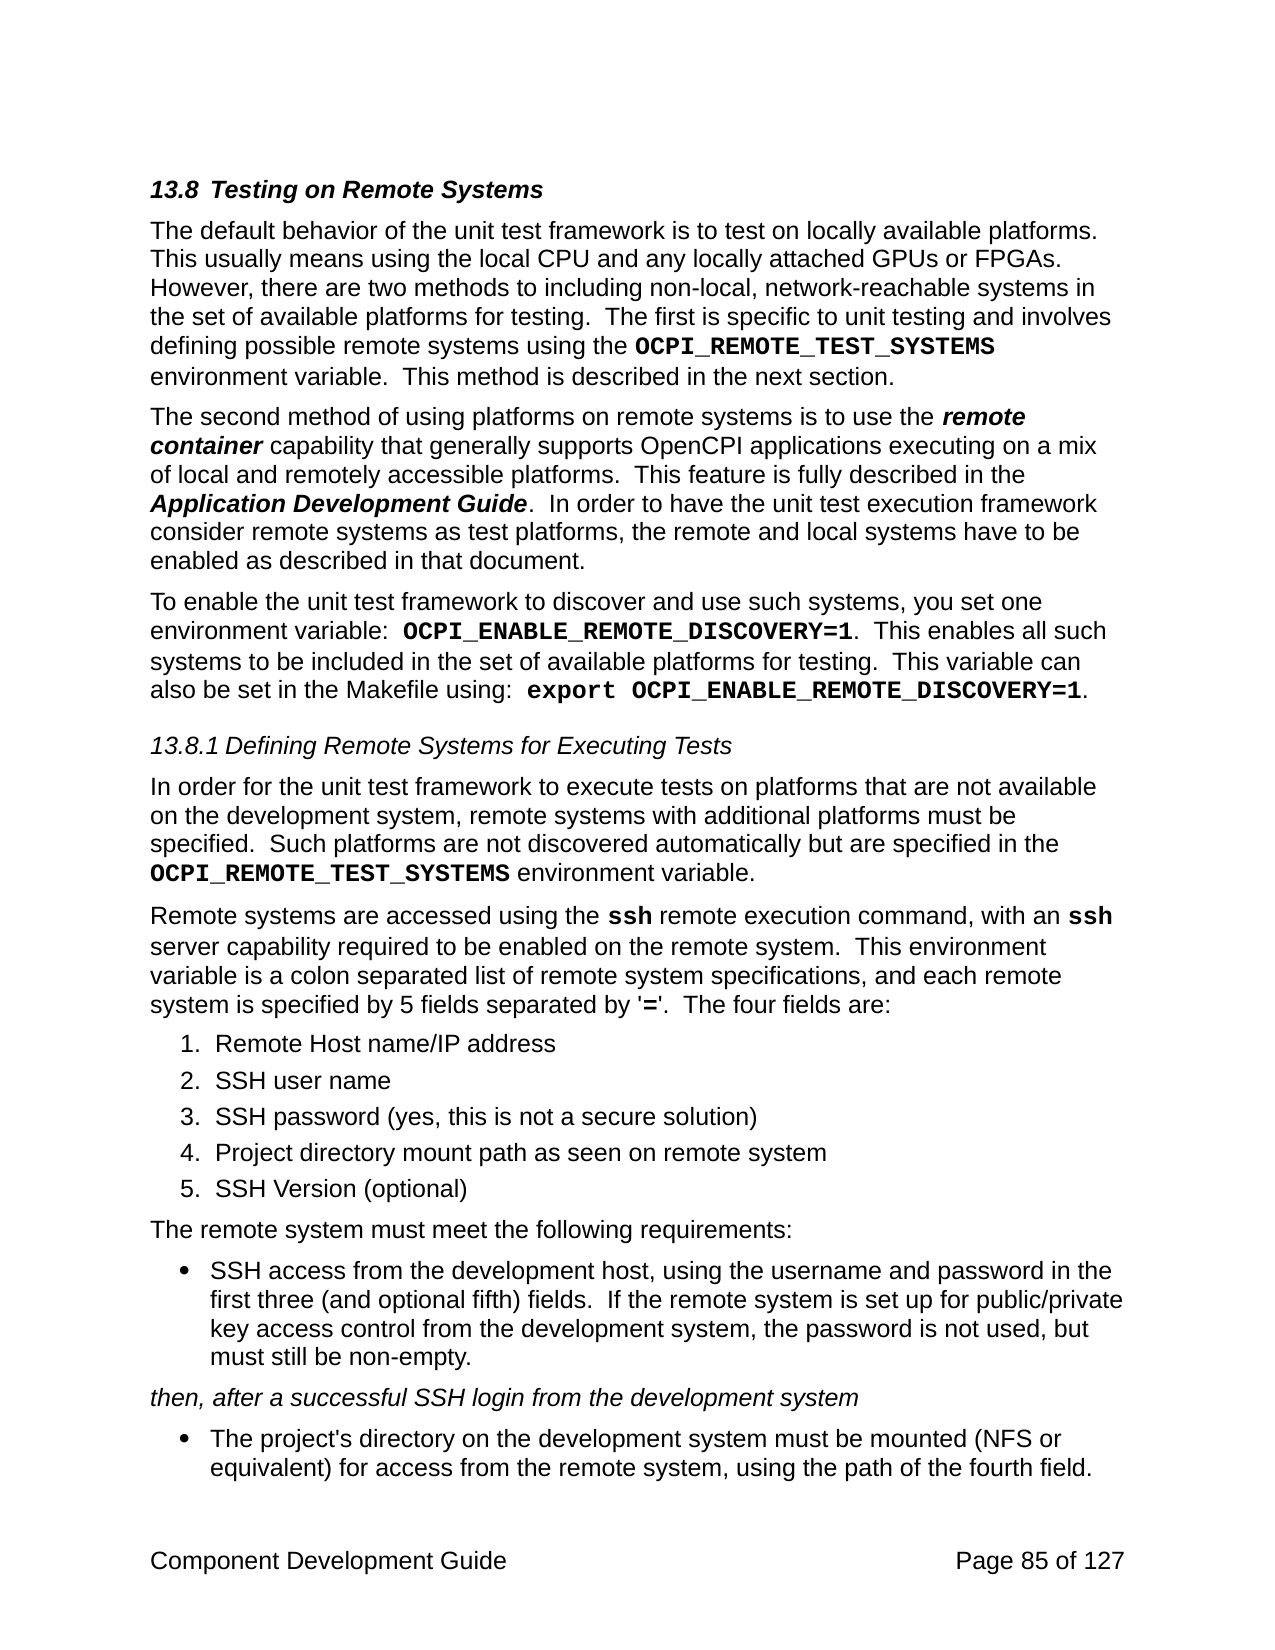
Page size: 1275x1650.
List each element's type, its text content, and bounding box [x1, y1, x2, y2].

text To enable the unit test framework to discover and use such systems, you set one environment variable: OCPI_ENABLE_REMOTE_DISCOVERY=1. This enables all such systems to be included in the set of available platforms for testing. This variable can also be set in the Makefile using: export OCPI_ENABLE_REMOTE_DISCOVERY=1. [150, 587, 1125, 706]
list SSH Version (optional) [180, 1174, 1065, 1203]
list SSH access from the development host, using the username and password in the first three (and optional fifth) fields. If the remote system is set up for public/private key access control from the development system, the password is not used, but must still be non-empty. [180, 1256, 1125, 1371]
text The second method of using platforms on remote systems is to use the remote container capability that generally supports OpenCPI applications executing on a mix of local and remotely accessible platforms. This feature is fully described in the Application Development Guide. In order to have the unit test execution framework consider remote systems as test platforms, the remote and local systems have to be enabled as described in that document. [150, 402, 1125, 575]
subtitle Testing on Remote Systems [150, 175, 1125, 204]
text Remote systems are accessed using the ssh remote execution command, with an ssh server capability required to be enabled on the remote system. This environment variable is a colon separated list of remote system specifications, and each remote system is specified by 5 fields separated by '='. The four fields are: [150, 901, 1125, 1021]
text The default behavior of the unit test framework is to test on locally available platforms. This usually means using the local CPU and any locally attached GPUs or FPGAs. However, there are two methods to including non-local, network-reachable systems in the set of available platforms for testing. The first is specific to unit testing and involves defining possible remote systems using the OCPI_REMOTE_TEST_SYSTEMS environment variable. This method is described in the next section. [150, 216, 1125, 390]
list SSH user name [180, 1066, 1065, 1094]
text In order for the unit test framework to execute tests on platforms that are not available on the development system, remote systems with additional platforms must be specified. Such platforms are not discovered automatically but are specified in the OCPI_REMOTE_TEST_SYSTEMS environment variable. [150, 772, 1125, 889]
list Remote Host name/IP address [180, 1029, 1065, 1058]
text then, after a successful SSH login from the development system [150, 1383, 1125, 1412]
list Project directory mount path as seen on remote system [180, 1138, 1065, 1167]
subtitle Defining Remote Systems for Executing Tests [150, 731, 1125, 760]
list The project's directory on the development system must be mounted (NFS or equivalent) for access from the remote system, using the path of the fourth field. [180, 1424, 1125, 1481]
list SSH password (yes, this is not a secure solution) [180, 1102, 1065, 1131]
